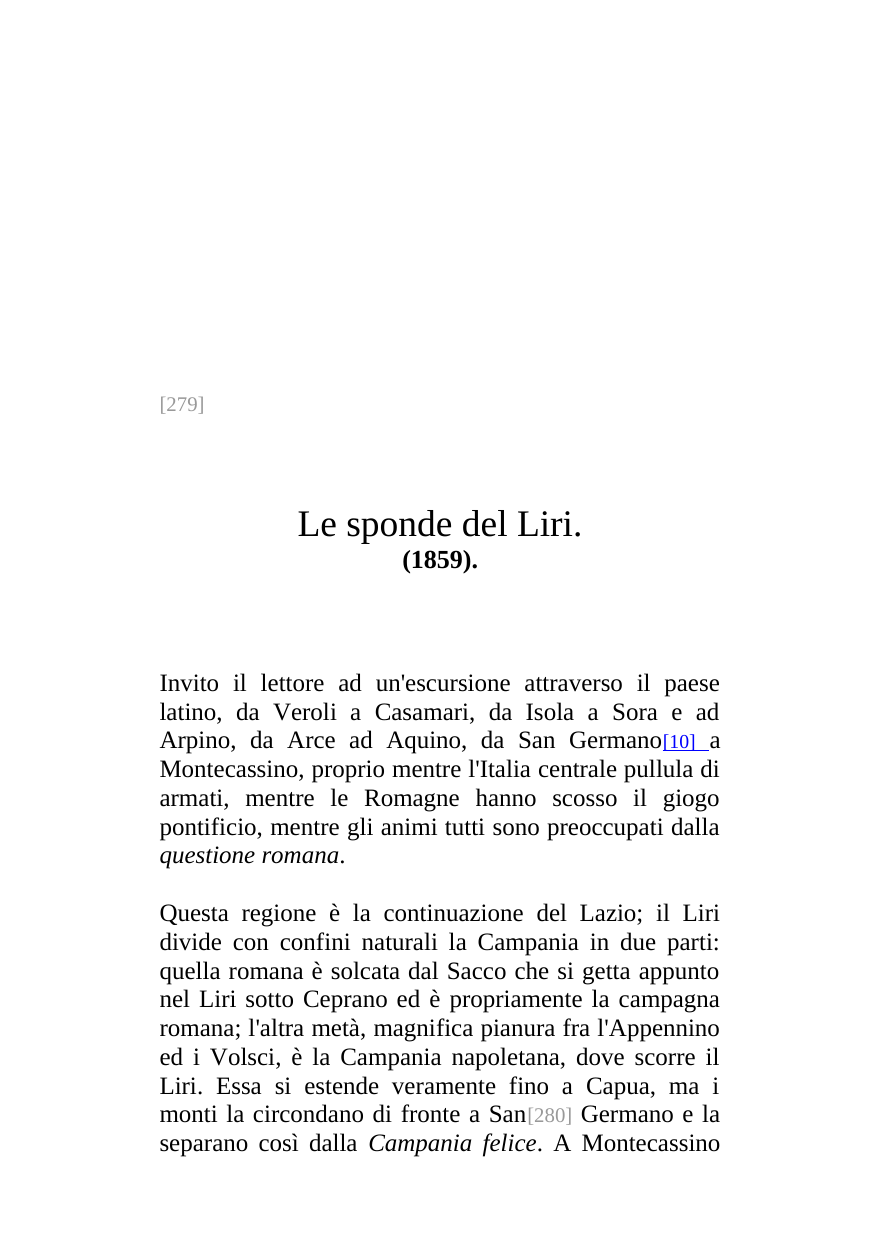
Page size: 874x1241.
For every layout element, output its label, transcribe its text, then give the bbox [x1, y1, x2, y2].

subtitle Le sponde del Liri. (1859). [159, 501, 720, 574]
text Invito il lettore ad un'escursione attraverso il paese latino, da Veroli a Casamari, da Isola a Sora e ad Arpino, da Arce ad Aquino, da San Germano[10] a Montecassino, proprio mentre l'Italia centrale pullula di armati, mentre le Romagne hanno scosso il giogo pontificio, mentre gli animi tutti sono preoccupati dalla questione romana. [159, 668, 720, 869]
text [279] [159, 392, 720, 416]
text Questa regione è la continuazione del Lazio; il Liri divide con confini naturali la Campania in due parti: quella romana è solcata dal Sacco che si getta appunto nel Liri sotto Ceprano ed è propriamente la campagna romana; l'altra metà, magnifica pianura fra l'Appennino ed i Volsci, è la Campania napoletana, dove scorre il Liri. Essa si estende veramente fino a Capua, ma i monti la circondano di fronte a San[280] Germano e la separano così dalla Campania felice. A Montecassino [159, 898, 720, 1157]
